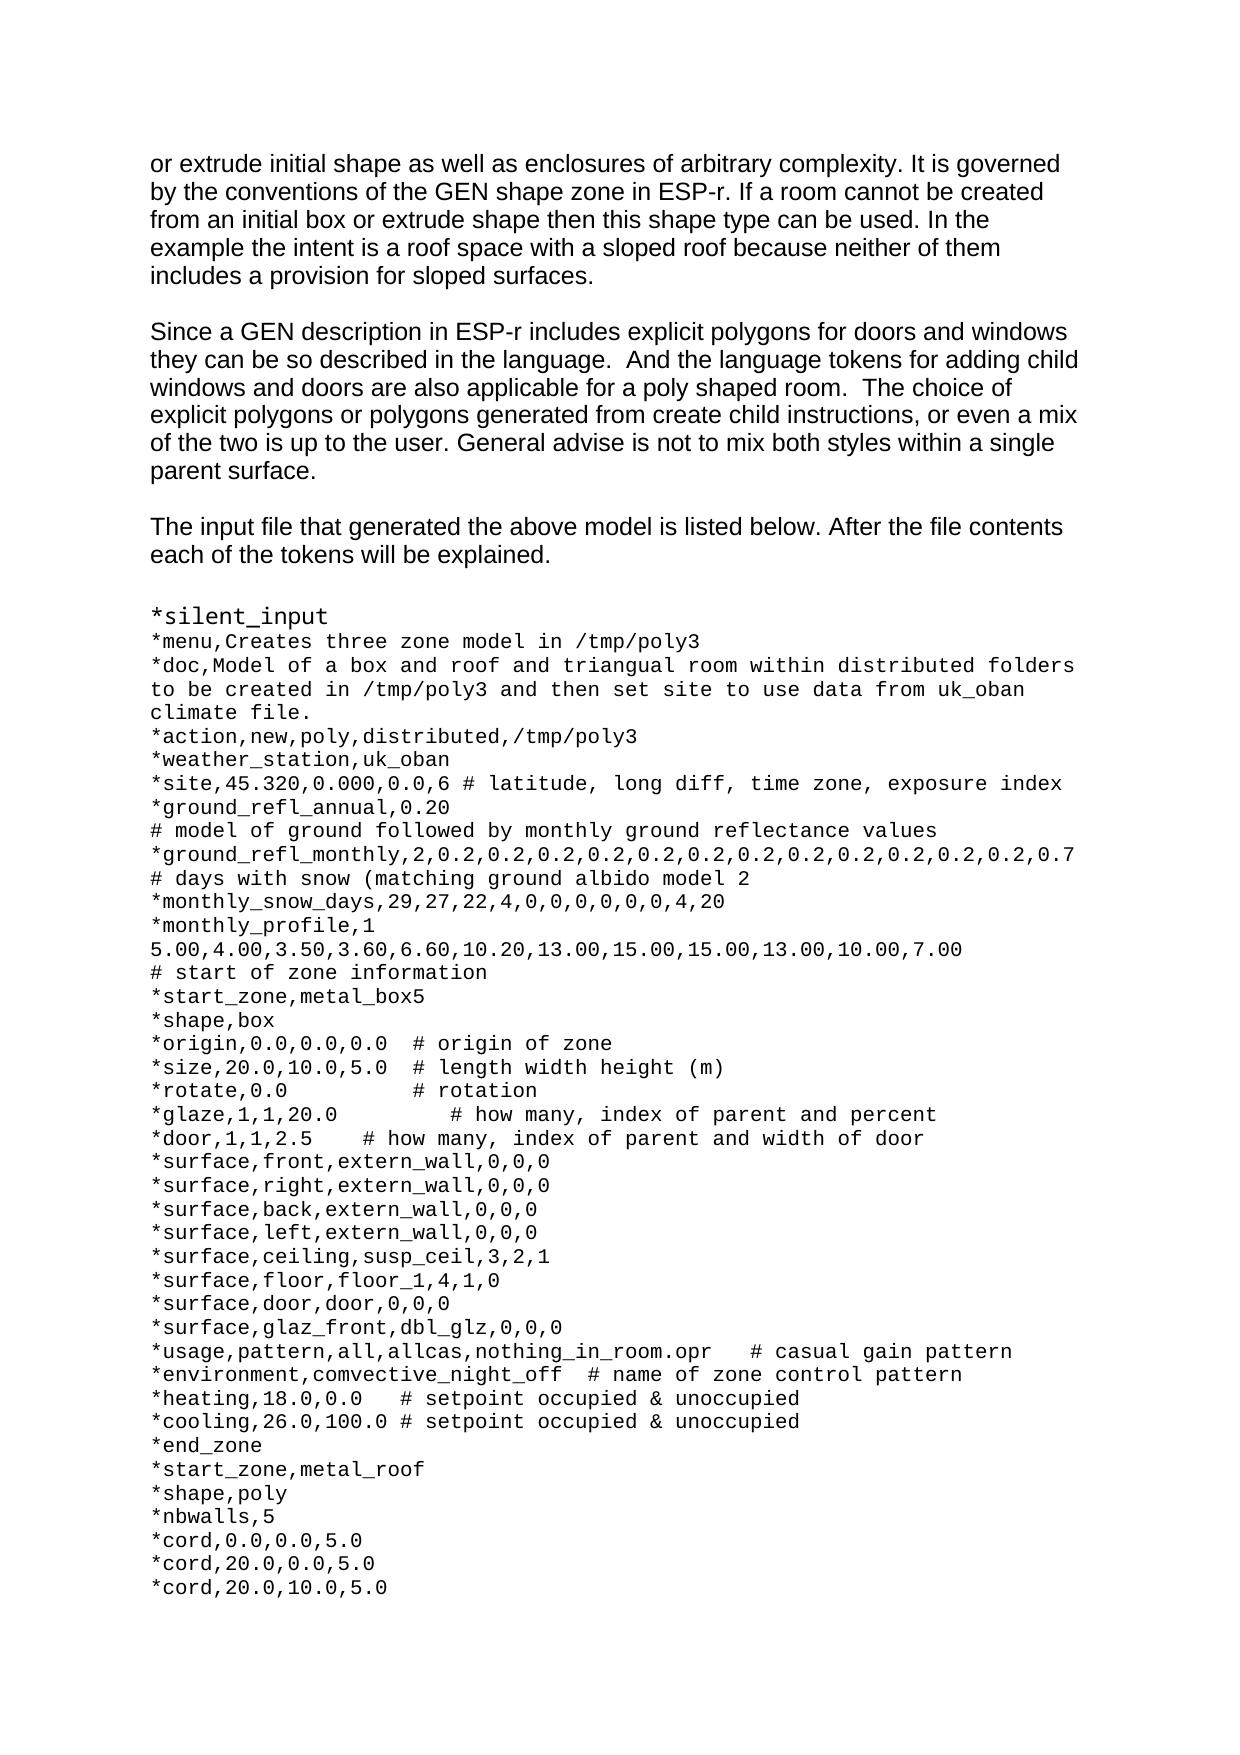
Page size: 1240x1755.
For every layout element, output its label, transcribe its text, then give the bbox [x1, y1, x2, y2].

text 5.00,4.00,3.50,3.60,6.60,10.20,13.00,15.00,15.00,13.00,10.00,7.00 [150, 939, 1089, 962]
text *environment,comvective_night_off # name of zone control pattern [150, 1364, 1089, 1388]
text *door,1,1,2.5 # how many, index of parent and width of door [150, 1128, 1089, 1151]
text or extrude initial shape as well as enclosures of arbitrary complexity. It is governed by the conventions of the GEN shape zone in ESP-r. If a room cannot be created from an initial box or extrude shape then this shape type can be used. In the example the intent is a roof space with a sloped roof because neither of them includes a provision for sloped surfaces. [150, 150, 1089, 289]
text *action,new,poly,distributed,/tmp/poly3 [150, 726, 1089, 749]
text *end_zone [150, 1435, 1089, 1459]
text *rotate,0.0 # rotation [150, 1081, 1089, 1104]
text *weather_station,uk_oban [150, 749, 1089, 773]
text *shape,poly [150, 1482, 1089, 1506]
text *cord,20.0,10.0,5.0 [150, 1577, 1089, 1601]
text *nbwalls,5 [150, 1506, 1089, 1530]
text *start_zone,metal_roof [150, 1459, 1089, 1482]
text *start_zone,metal_box5 [150, 986, 1089, 1009]
text *usage,pattern,all,allcas,nothing_in_room.opr # casual gain pattern [150, 1341, 1089, 1364]
text *ground_refl_annual,0.20 [150, 797, 1089, 820]
text *doc,Model of a box and roof and triangual room within distributed folders to be created in /tmp/poly3 and then set site to use data from uk_oban climate file. [150, 655, 1089, 726]
text *size,20.0,10.0,5.0 # length width height (m) [150, 1057, 1089, 1081]
text *surface,left,extern_wall,0,0,0 [150, 1222, 1089, 1246]
text *glaze,1,1,20.0 # how many, index of parent and percent [150, 1104, 1089, 1128]
text *surface,door,door,0,0,0 [150, 1293, 1089, 1317]
text *monthly_snow_days,29,27,22,4,0,0,0,0,0,0,4,20 [150, 891, 1089, 915]
text *surface,front,extern_wall,0,0,0 [150, 1151, 1089, 1175]
text *menu,Creates three zone model in /tmp/poly3 [150, 631, 1089, 655]
text *cord,20.0,0.0,5.0 [150, 1553, 1089, 1577]
text *surface,glaz_front,dbl_glz,0,0,0 [150, 1317, 1089, 1341]
text *monthly_profile,1 [150, 915, 1089, 939]
text *surface,floor,floor_1,4,1,0 [150, 1270, 1089, 1293]
text # model of ground followed by monthly ground reflectance values [150, 820, 1089, 844]
text *origin,0.0,0.0,0.0 # origin of zone [150, 1033, 1089, 1057]
text *heating,18.0,0.0 # setpoint occupied & unoccupied [150, 1388, 1089, 1412]
text *cord,0.0,0.0,5.0 [150, 1530, 1089, 1553]
text *shape,box [150, 1009, 1089, 1033]
text *site,45.320,0.000,0.0,6 # latitude, long diff, time zone, exposure index [150, 773, 1089, 797]
text *cooling,26.0,100.0 # setpoint occupied & unoccupied [150, 1412, 1089, 1435]
text *surface,back,extern_wall,0,0,0 [150, 1199, 1089, 1222]
text *surface,right,extern_wall,0,0,0 [150, 1175, 1089, 1199]
text Since a GEN description in ESP-r includes explicit polygons for doors and windows they can be so described in the language. And the language tokens for adding child windows and doors are also applicable for a poly shaped room. The choice of explicit polygons or polygons generated from create child instructions, or even a mix of the two is up to the user. General advise is not to mix both styles within a single parent surface. [150, 317, 1089, 485]
text # days with snow (matching ground albido model 2 [150, 868, 1089, 891]
text *surface,ceiling,susp_ceil,3,2,1 [150, 1246, 1089, 1270]
text The input file that generated the above model is listed below. After the file contents each of the tokens will be explained. [150, 513, 1089, 569]
text *ground_refl_monthly,2,0.2,0.2,0.2,0.2,0.2,0.2,0.2,0.2,0.2,0.2,0.2,0.2,0.7 [150, 844, 1089, 868]
text *silent_input [150, 600, 1089, 631]
text # start of zone information [150, 962, 1089, 986]
